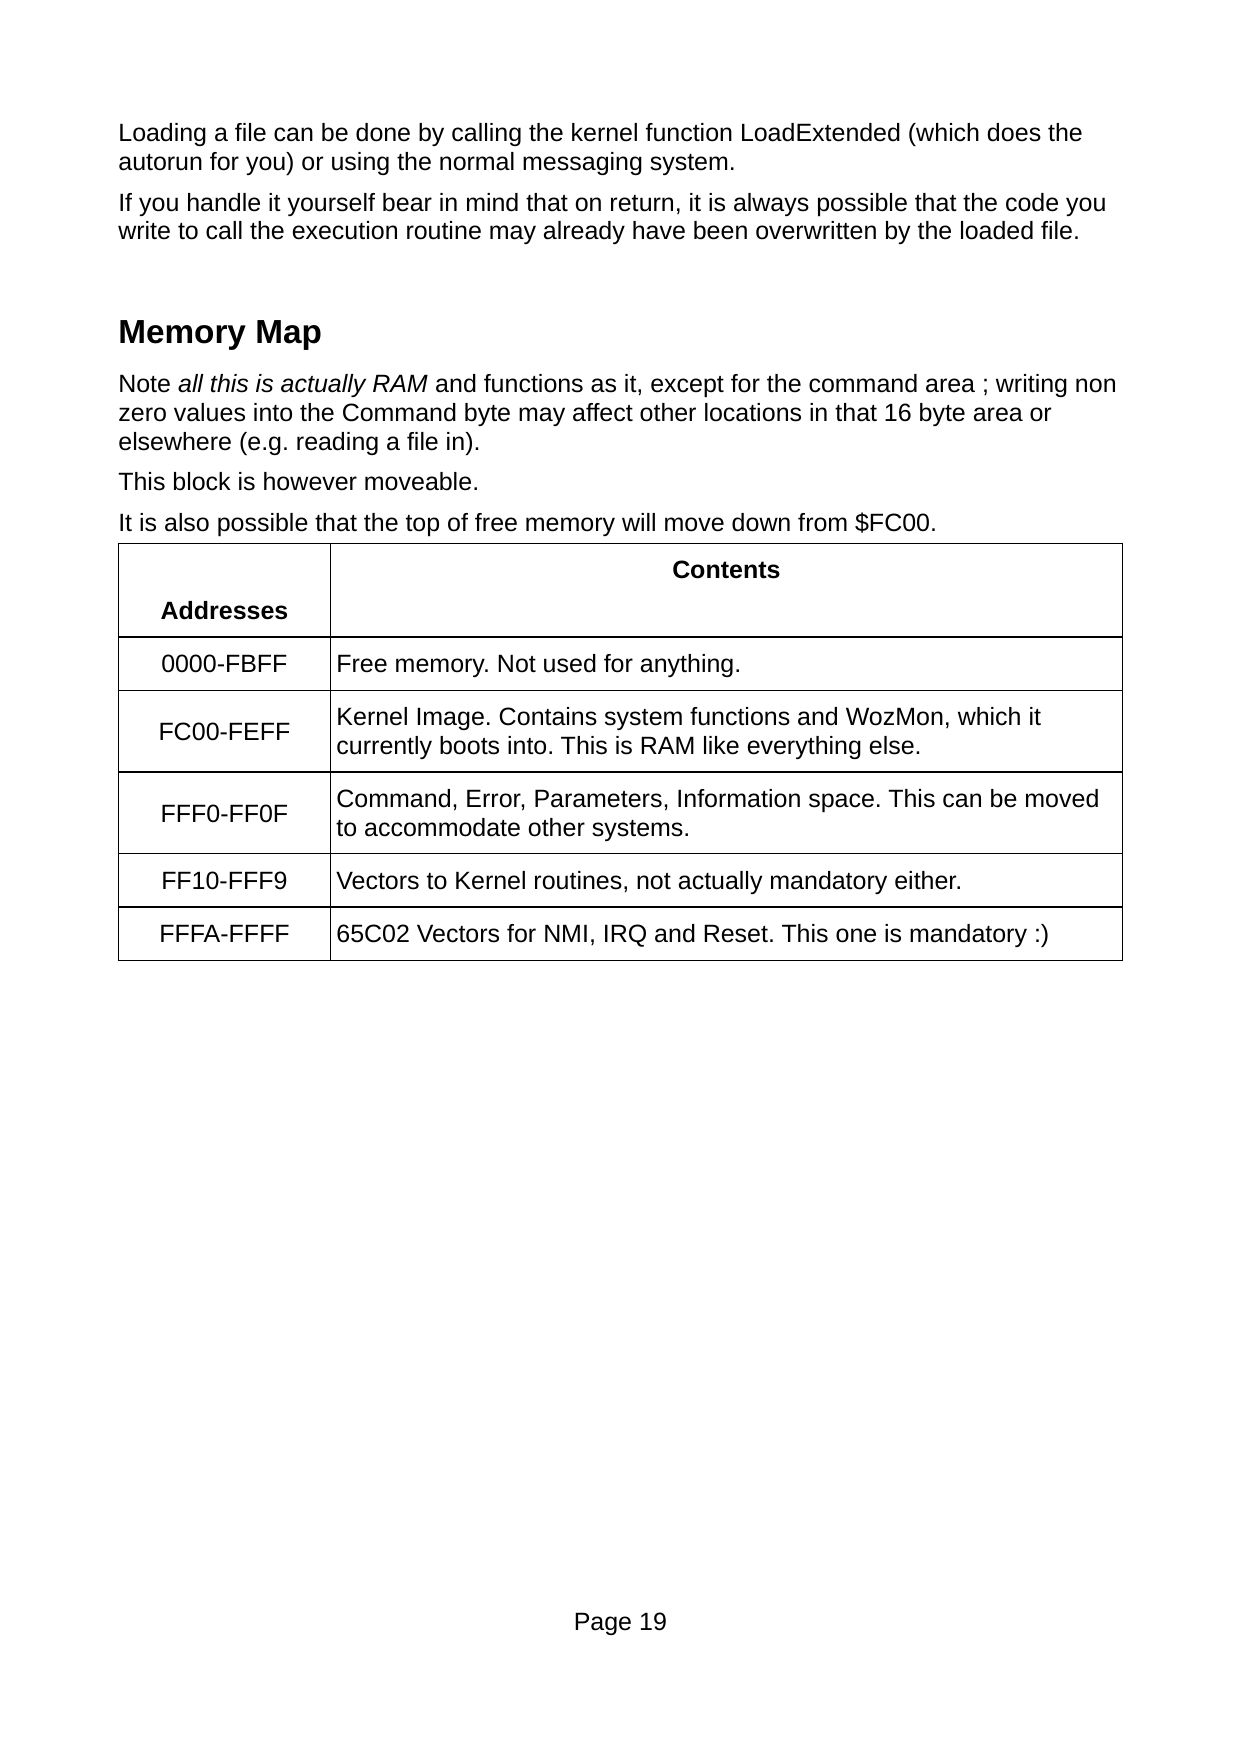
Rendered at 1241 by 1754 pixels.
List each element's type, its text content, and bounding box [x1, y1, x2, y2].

table_cell Free memory. Not used for anything. [331, 638, 1122, 689]
table_cell FFFA-FFFF [119, 908, 330, 959]
table_cell FFF0-FF0F [119, 773, 330, 853]
table_cell Kernel Image. Contains system functions and WozMon, which it currently boots into. This is RAM like everything else. [331, 691, 1122, 771]
text This block is however moveable. [118, 467, 1122, 496]
table_cell 0000-FBFF [119, 638, 330, 689]
text Note all this is actually RAM and functions as it, except for the command area ; writing non zero values into the Command byte may affect other locations in that 16 byte area or elsewhere (e.g. reading a file in). [118, 369, 1122, 456]
table_cell FF10-FFF9 [119, 854, 330, 906]
text Loading a file can be done by calling the kernel function LoadExtended (which does the autorun for you) or using the normal messaging system. [118, 118, 1122, 176]
subtitle Memory Map [118, 312, 1122, 351]
table_header Addresses [119, 544, 330, 636]
text It is also possible that the top of free memory will move down from $FC00. [118, 508, 1122, 537]
table_header Contents [331, 544, 1122, 636]
table_cell Vectors to Kernel routines, not actually mandatory either. [331, 854, 1122, 906]
table_cell 65C02 Vectors for NMI, IRQ and Reset. This one is mandatory :) [331, 908, 1122, 959]
table_cell FC00-FEFF [119, 691, 330, 771]
text If you handle it yourself bear in mind that on return, it is always possible that the code you write to call the execution routine may already have been overwritten by the loaded file. [118, 187, 1122, 245]
table_cell Command, Error, Parameters, Information space. This can be moved to accommodate other systems. [331, 773, 1122, 853]
